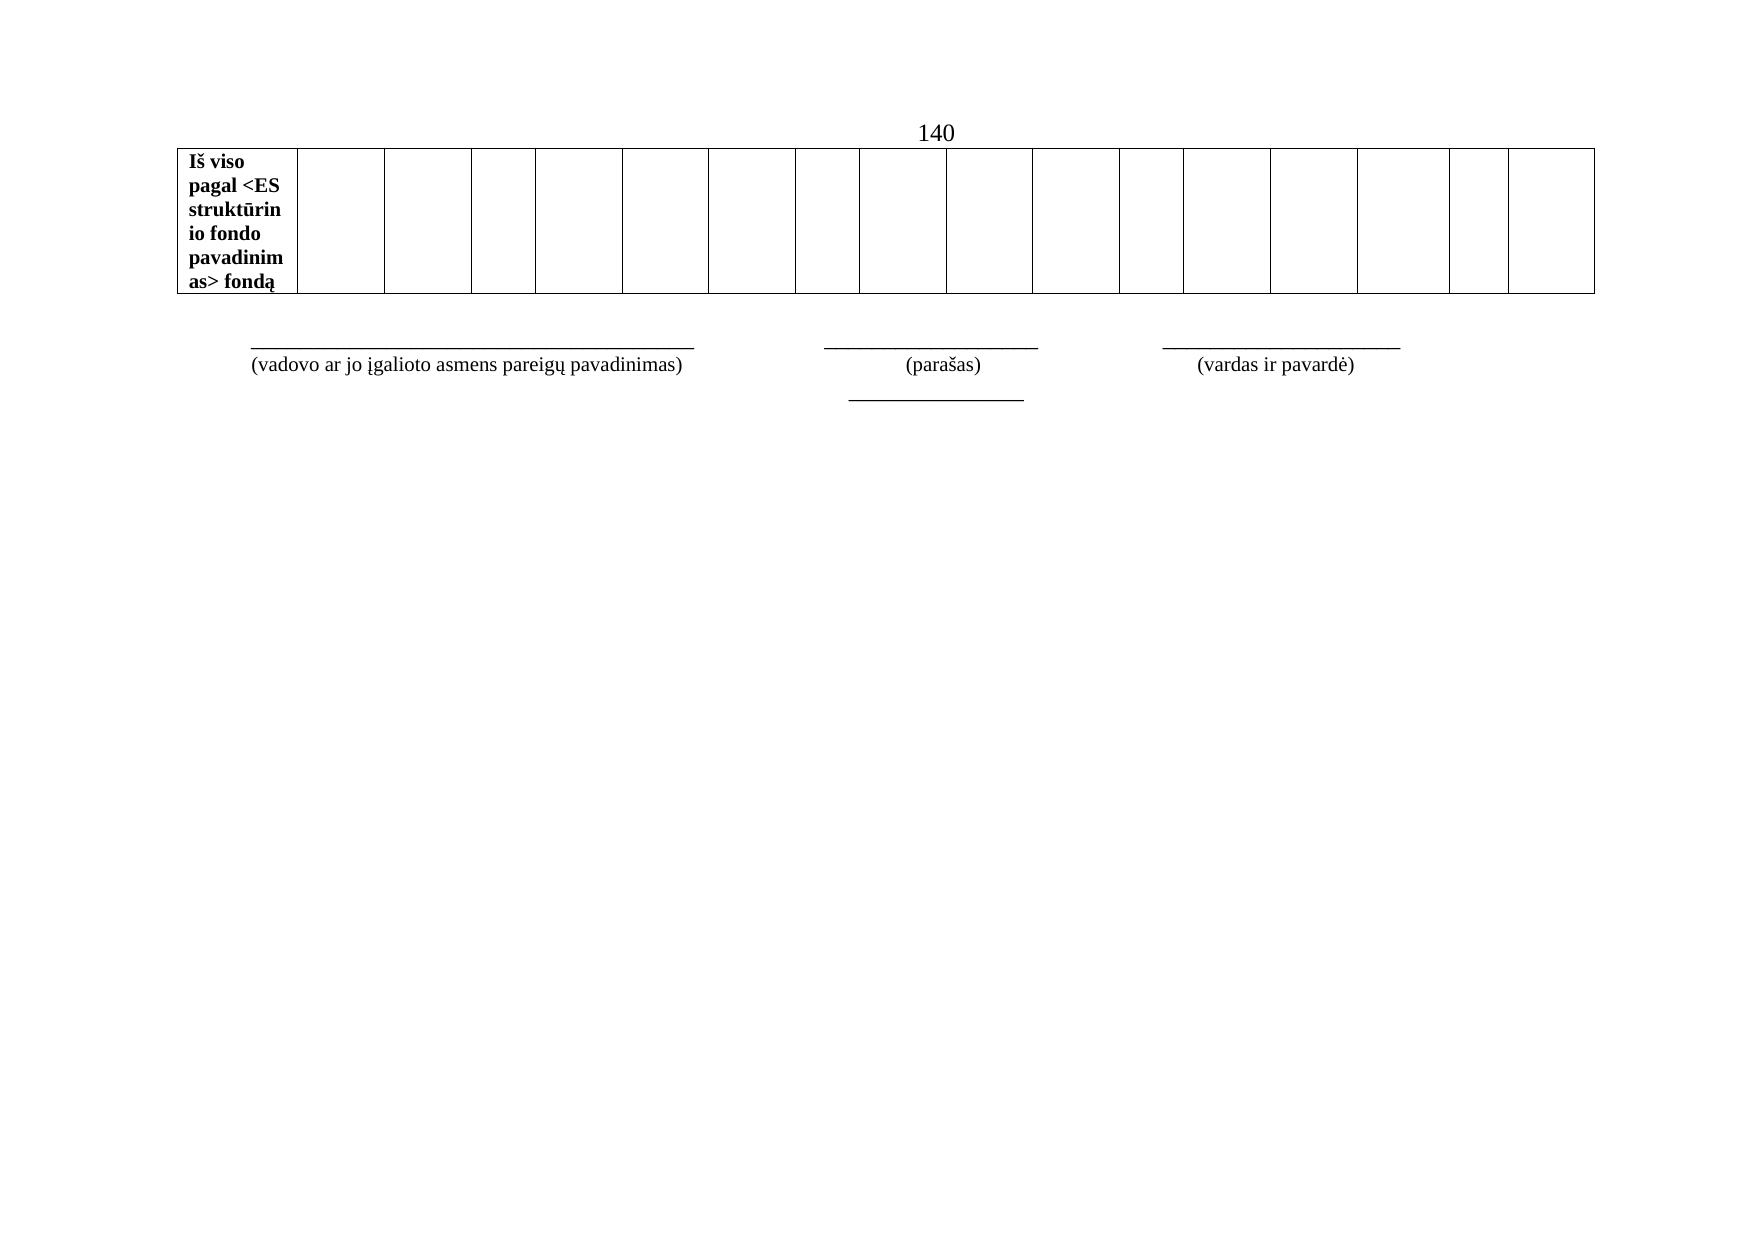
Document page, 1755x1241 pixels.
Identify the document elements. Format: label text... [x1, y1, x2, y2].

table_cell [536, 149, 622, 293]
table_cell [947, 149, 1032, 293]
table_cell [1509, 149, 1594, 293]
table_cell [1184, 149, 1270, 293]
table_cell [796, 149, 859, 293]
table_cell [709, 149, 795, 293]
table_cell [298, 149, 384, 293]
table_cell [1450, 149, 1508, 293]
table_cell [472, 149, 535, 293]
text ______________ [177, 376, 1695, 404]
table_cell [623, 149, 708, 293]
table_cell [1358, 149, 1449, 293]
table_cell Iš viso pagal <ES struktūrinio fondo pavadinimas> fondą [178, 149, 297, 293]
table_cell [860, 149, 946, 293]
table_cell [1271, 149, 1357, 293]
text (vadovo ar jo įgalioto asmens pareigų pavadinimas) (parašas) (vardas ir pavardė) [177, 352, 1695, 376]
table_cell [385, 149, 471, 293]
table_cell [1120, 149, 1183, 293]
table_cell [1033, 149, 1119, 293]
